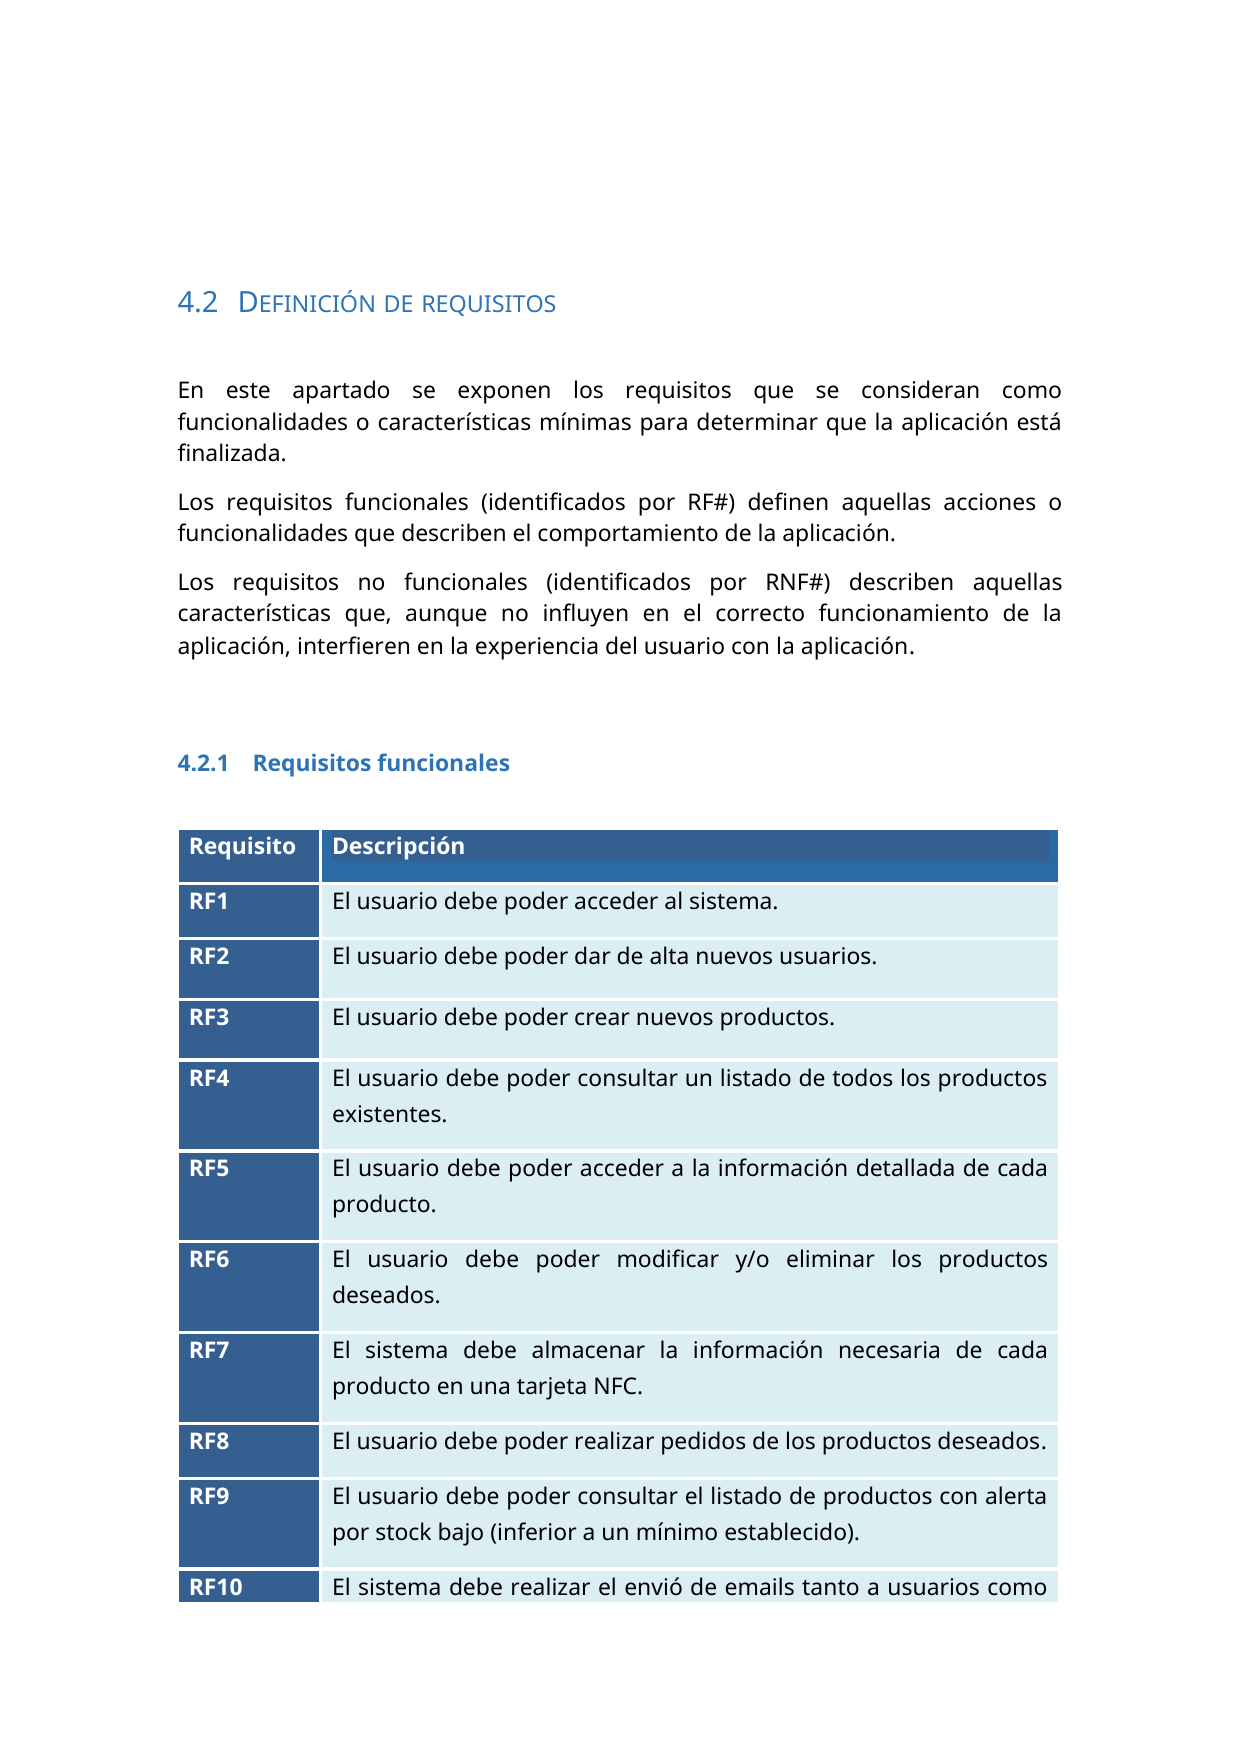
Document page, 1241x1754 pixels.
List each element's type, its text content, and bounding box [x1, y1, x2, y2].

text En este apartado se exponen los requisitos que se consideran como funcionalidades o características mínimas para determinar que la aplicación está finalizada. [177, 374, 1063, 469]
table_cell RF8 [179, 1425, 319, 1477]
table_cell El usuario debe poder acceder a la información detallada de cada producto. [322, 1153, 1058, 1240]
table_cell El usuario debe poder consultar un listado de todos los productos existentes. [322, 1062, 1058, 1149]
subtitle Requisitos funcionales [177, 747, 1063, 778]
table_cell RF2 [179, 940, 319, 998]
table_cell RF6 [179, 1243, 319, 1331]
table_header Descripción [322, 830, 1058, 882]
table_header Requisito [179, 830, 319, 882]
table_cell RF10 [179, 1571, 319, 1602]
table_cell RF9 [179, 1480, 319, 1567]
table_cell RF5 [179, 1153, 319, 1240]
text Los requisitos funcionales (identificados por RF#) definen aquellas acciones o funcionalidades que describen el comportamiento de la aplicación. [177, 486, 1063, 548]
table_cell El usuario debe poder dar de alta nuevos usuarios. [322, 940, 1058, 998]
table_cell El usuario debe poder modificar y/o eliminar los productos deseados. [322, 1243, 1058, 1331]
table_cell RF3 [179, 1001, 319, 1058]
table_cell RF1 [179, 885, 319, 937]
table_cell El usuario debe poder realizar pedidos de los productos deseados. [322, 1425, 1058, 1477]
table_cell El usuario debe poder acceder al sistema. [322, 885, 1058, 937]
table_cell El usuario debe poder consultar el listado de productos con alerta por stock bajo (inferior a un mínimo establecido). [322, 1480, 1058, 1567]
subtitle Definición de requisitos [177, 282, 1063, 321]
table_cell El usuario debe poder crear nuevos productos. [322, 1001, 1058, 1058]
text Los requisitos no funcionales (identificados por RNF#) describen aquellas características que, aunque no influyen en el correcto funcionamiento de la aplicación, interfieren en la experiencia del usuario con la aplicación. [177, 565, 1063, 661]
table_cell RF7 [179, 1334, 319, 1422]
table_cell El sistema debe almacenar la información necesaria de cada producto en una tarjeta NFC. [322, 1334, 1058, 1422]
table_cell RF4 [179, 1062, 319, 1149]
table_cell El sistema debe realizar el envió de emails tanto a usuarios como [322, 1571, 1058, 1602]
